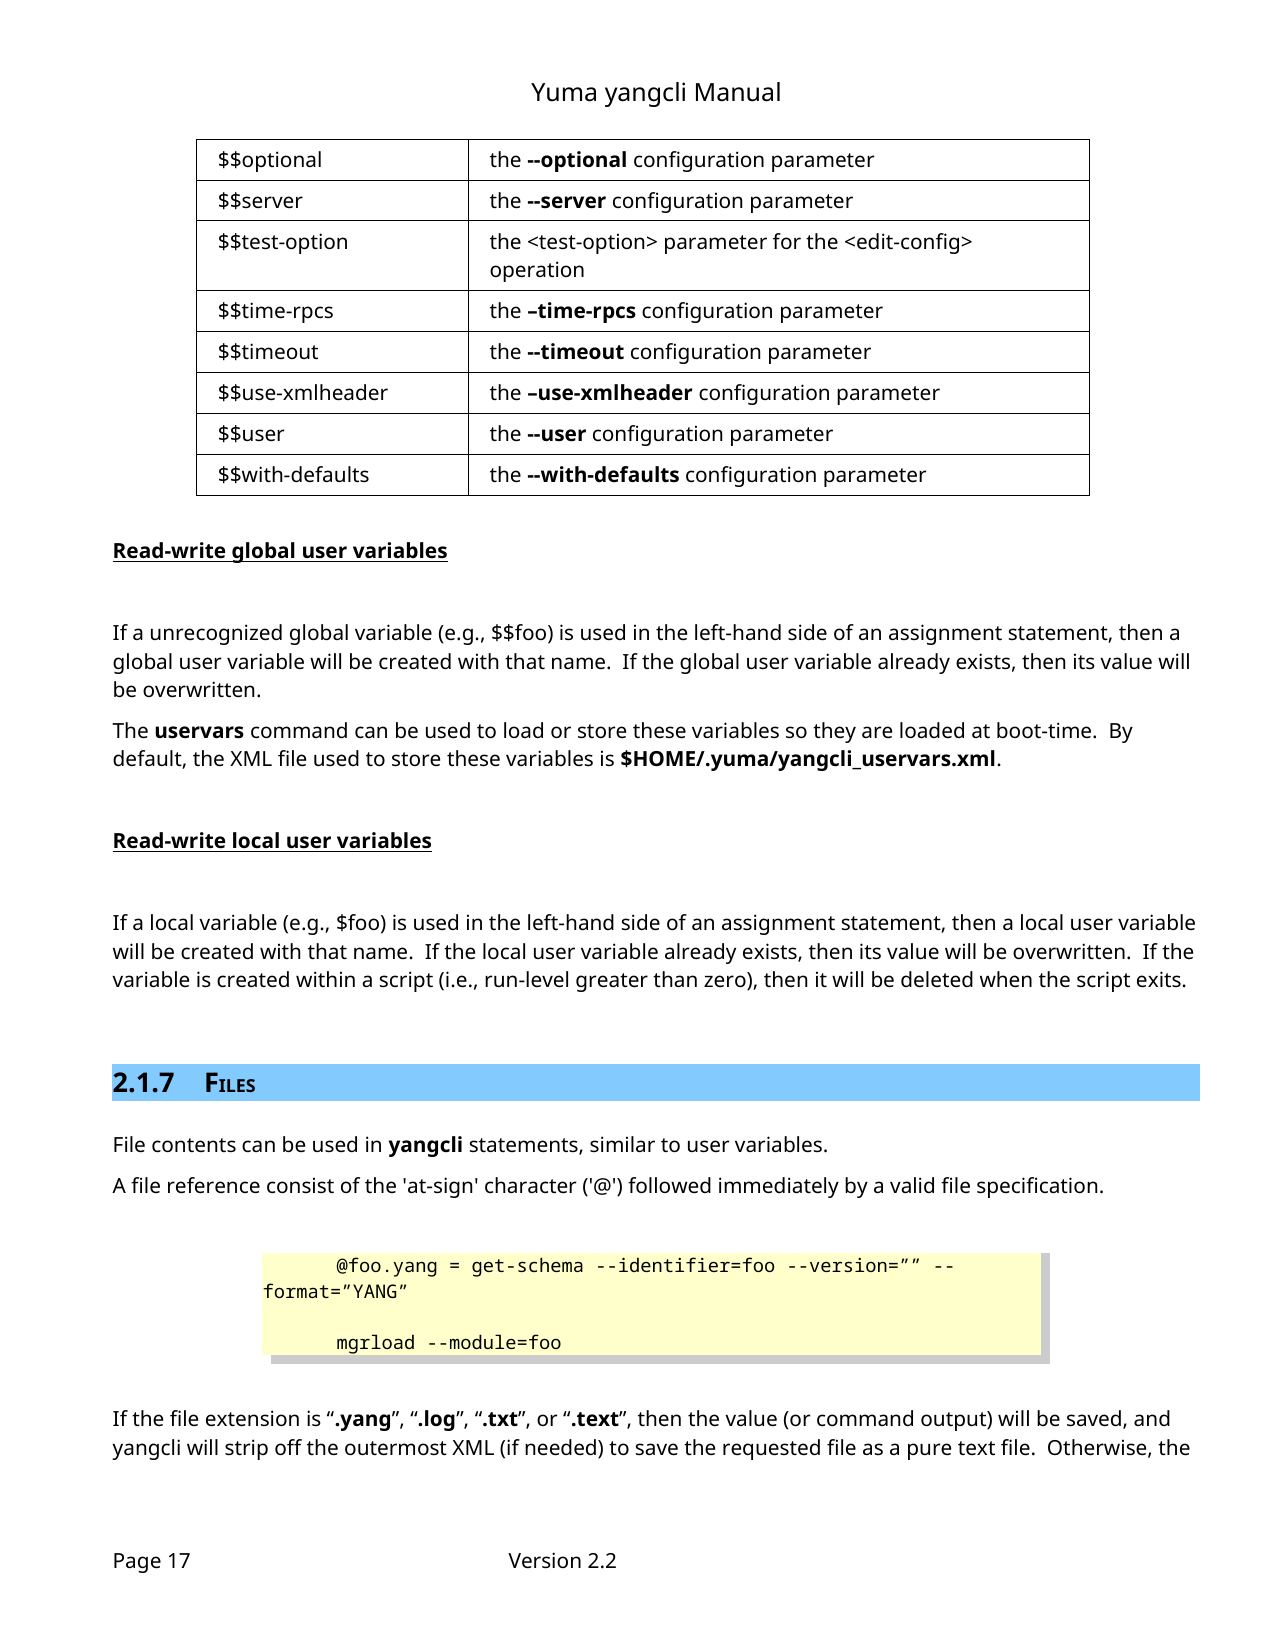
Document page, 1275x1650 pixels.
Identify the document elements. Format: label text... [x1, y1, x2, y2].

table_cell the --user configuration parameter [469, 414, 1089, 453]
text If a unrecognized global variable (e.g., $$foo) is used in the left-hand side of an assignment statement, then a global user variable will be created with that name. If the global user variable already exists, then its value will be overwritten. [112, 618, 1200, 704]
text Read-write global user variables [112, 536, 1200, 565]
table_cell the –time-rpcs configuration parameter [469, 291, 1089, 331]
text File contents can be used in yangcli statements, similar to user variables. [112, 1130, 1200, 1158]
text mgrload --module=foo [262, 1329, 1041, 1355]
text @foo.yang = get-schema --identifier=foo --version=”” --format=”YANG” [262, 1253, 1041, 1304]
text Read-write local user variables [112, 826, 1200, 855]
table_cell the --timeout configuration parameter [469, 332, 1089, 372]
text If the file extension is “.yang”, “.log”, “.txt”, or “.text”, then the value (or command output) will be saved, and yangcli will strip off the outermost XML (if needed) to save the requested file as a pure text file. Otherwise, the [112, 1404, 1200, 1461]
table_cell $$optional [197, 140, 468, 179]
table_cell the –use-xmlheader configuration parameter [469, 373, 1089, 413]
table_cell the <test-option> parameter for the <edit-config> operation [469, 221, 1089, 290]
table_cell the --server configuration parameter [469, 181, 1089, 220]
table_cell $$with-defaults [197, 455, 468, 494]
table_cell $$timeout [197, 332, 468, 372]
table_cell the --with-defaults configuration parameter [469, 455, 1089, 494]
table_cell $$use-xmlheader [197, 373, 468, 413]
text The uservars command can be used to load or store these variables so they are loaded at boot-time. By default, the XML file used to store these variables is $HOME/.yuma/yangcli_uservars.xml. [112, 716, 1200, 773]
table_cell $$test-option [197, 221, 468, 290]
table_cell the --optional configuration parameter [469, 140, 1089, 179]
subtitle Files [112, 1064, 1200, 1101]
text A file reference consist of the 'at-sign' character ('@') followed immediately by a valid file specification. [112, 1171, 1200, 1199]
table_cell $$server [197, 181, 468, 220]
table_cell $$user [197, 414, 468, 453]
text If a local variable (e.g., $foo) is used in the left-hand side of an assignment statement, then a local user variable will be created with that name. If the local user variable already exists, then its value will be overwritten. If the variable is created within a script (i.e., run-level greater than zero), then it will be deleted when the script exits. [112, 908, 1200, 994]
table_cell $$time-rpcs [197, 291, 468, 331]
